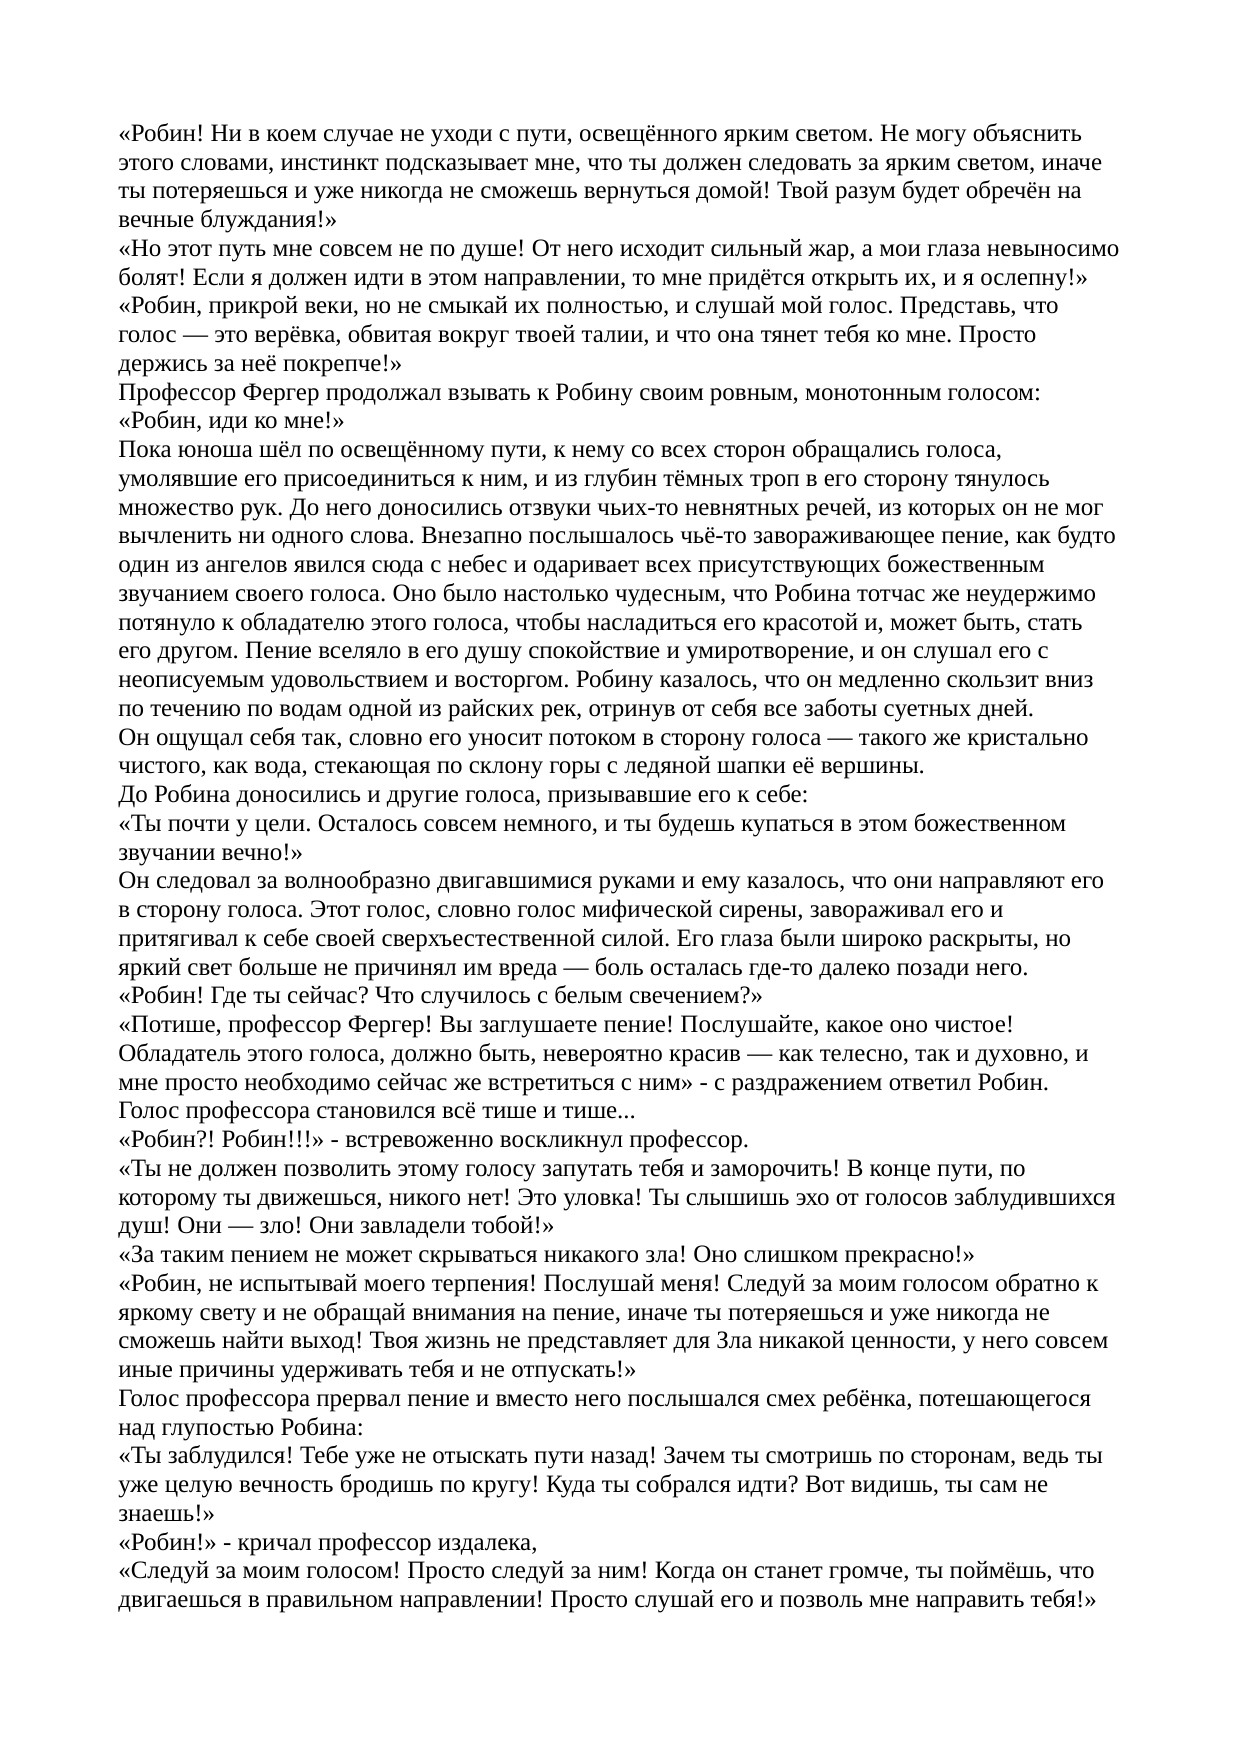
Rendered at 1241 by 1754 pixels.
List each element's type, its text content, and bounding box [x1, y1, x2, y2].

text Голос профессора прервал пение и вместо него послышался смех ребёнка, потешающегося над глупостью Робина: [118, 1383, 1122, 1441]
text «Робин! Где ты сейчас? Что случилось с белым свечением?» [118, 981, 1122, 1009]
text До Робина доносились и другие голоса, призывавшие его к себе: [118, 779, 1122, 808]
text Профессор Фергер продолжал взывать к Робину своим ровным, монотонным голосом: [118, 377, 1122, 406]
text «За таким пением не может скрываться никакого зла! Оно слишком прекрасно!» [118, 1239, 1122, 1268]
text «Следуй за моим голосом! Просто следуй за ним! Когда он станет громче, ты поймёшь, что двигаешься в правильном направлении! Просто слушай его и позволь мне направить тебя!» [118, 1556, 1122, 1613]
text «Робин, иди ко мне!» [118, 406, 1122, 434]
text Пока юноша шёл по освещённому пути, к нему со всех сторон обращались голоса, умолявшие его присоединиться к ним, и из глубин тёмных троп в его сторону тянулось множество рук. До него доносились отзвуки чьих-то невнятных речей, из которых он не мог вычленить ни одного слова. Внезапно послышалось чьё-то завораживающее пение, как будто один из ангелов явился сюда с небес и одаривает всех присутствующих божественным звучанием своего голоса. Оно было настолько чудесным, что Робина тотчас же неудержимо потянуло к обладателю этого голоса, чтобы насладиться его красотой и, может быть, стать его другом. Пение вселяло в его душу спокойствие и умиротворение, и он слушал его с неописуемым удовольствием и восторгом. Робину казалось, что он медленно скользит вниз по течению по водам одной из райских рек, отринув от себя все заботы суетных дней. [118, 434, 1122, 722]
text «Робин, прикрой веки, но не смыкай их полностью, и слушай мой голос. Представь, что голос — это верёвка, обвитая вокруг твоей талии, и что она тянет тебя ко мне. Просто держись за неё покрепче!» [118, 291, 1122, 377]
text «Робин!» - кричал профессор издалека, [118, 1527, 1122, 1556]
text «Но этот путь мне совсем не по душе! От него исходит сильный жар, а мои глаза невыносимо болят! Если я должен идти в этом направлении, то мне придётся открыть их, и я ослепну!» [118, 233, 1122, 291]
text «Потише, профессор Фергер! Вы заглушаете пение! Послушайте, какое оно чистое! Обладатель этого голоса, должно быть, невероятно красив — как телесно, так и духовно, и мне просто необходимо сейчас же встретиться с ним» - с раздражением ответил Робин. [118, 1009, 1122, 1096]
text Он следовал за волнообразно двигавшимися руками и ему казалось, что они направляют его в сторону голоса. Этот голос, словно голос мифической сирены, завораживал его и притягивал к себе своей сверхъестественной силой. Его глаза были широко раскрыты, но яркий свет больше не причинял им вреда — боль осталась где-то далеко позади него. [118, 866, 1122, 981]
text «Ты почти у цели. Осталось совсем немного, и ты будешь купаться в этом божественном звучании вечно!» [118, 808, 1122, 866]
text «Робин! Ни в коем случае не уходи с пути, освещённого ярким светом. Не могу объяснить этого словами, инстинкт подсказывает мне, что ты должен следовать за ярким светом, иначе ты потеряешься и уже никогда не сможешь вернуться домой! Твой разум будет обречён на вечные блуждания!» [118, 118, 1122, 233]
text «Робин?! Робин!!!» - встревоженно воскликнул профессор. [118, 1124, 1122, 1153]
text Он ощущал себя так, словно его уносит потоком в сторону голоса — такого же кристально чистого, как вода, стекающая по склону горы с ледяной шапки её вершины. [118, 722, 1122, 779]
text «Робин, не испытывай моего терпения! Послушай меня! Следуй за моим голосом обратно к яркому свету и не обращай внимания на пение, иначе ты потеряешься и уже никогда не сможешь найти выход! Твоя жизнь не представляет для Зла никакой ценности, у него совсем иные причины удерживать тебя и не отпускать!» [118, 1268, 1122, 1383]
text «Ты не должен позволить этому голосу запутать тебя и заморочить! В конце пути, по которому ты движешься, никого нет! Это уловка! Ты слышишь эхо от голосов заблудившихся душ! Они — зло! Они завладели тобой!» [118, 1153, 1122, 1239]
text Голос профессора становился всё тише и тише... [118, 1096, 1122, 1124]
text «Ты заблудился! Тебе уже не отыскать пути назад! Зачем ты смотришь по сторонам, ведь ты уже целую вечность бродишь по кругу! Куда ты собрался идти? Вот видишь, ты сам не знаешь!» [118, 1441, 1122, 1527]
